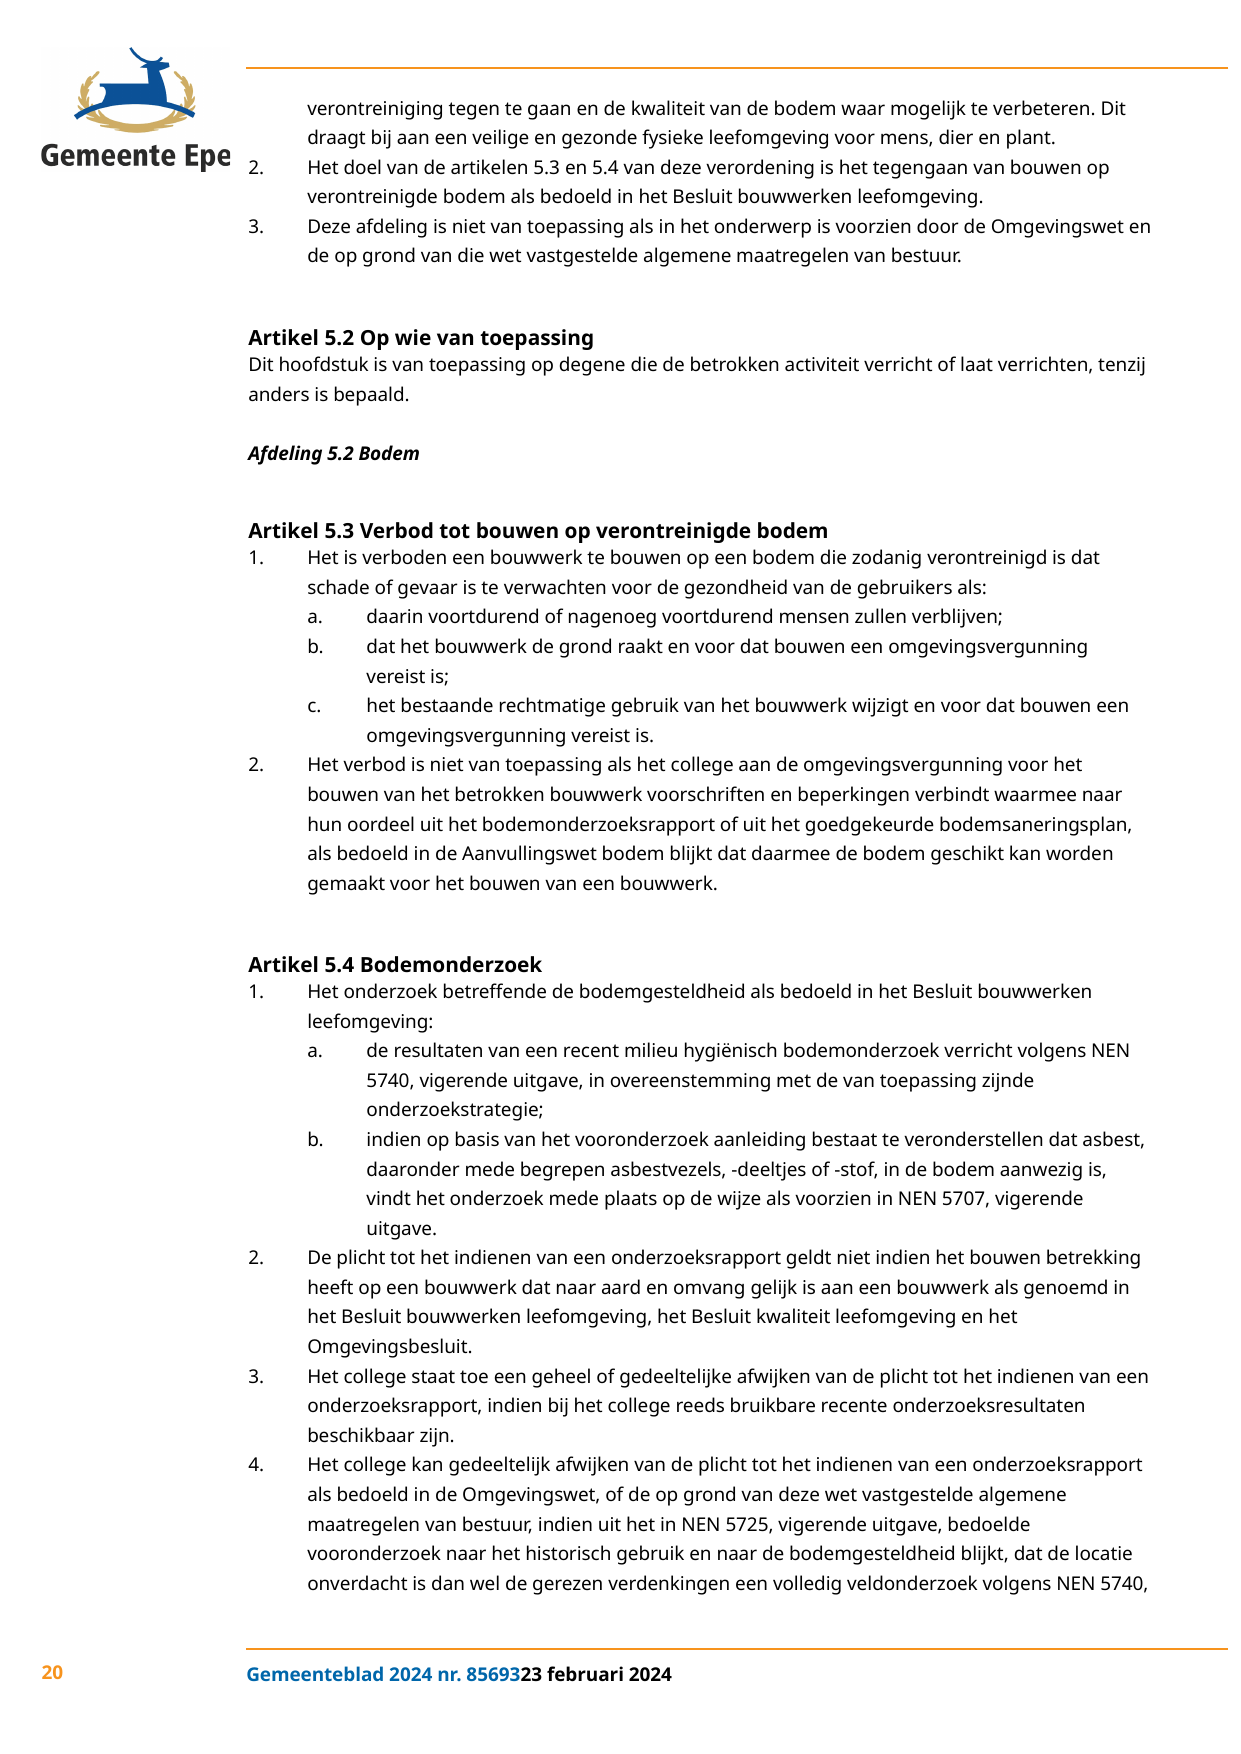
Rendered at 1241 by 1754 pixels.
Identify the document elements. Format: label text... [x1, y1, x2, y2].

list Deze afdeling is niet van toepassing als in het onderwerp is voorzien door de Omgevingswet en de op grond van die wet vastgestelde algemene maatregelen van bestuur. [248, 213, 1152, 268]
list verontreiniging tegen te gaan en de kwaliteit van de bodem waar mogelijk te verbeteren. Dit draagt bij aan een veilige en gezonde fysieke leefomgeving voor mens, dier en plant. [248, 95, 1152, 150]
text Artikel 5.4 Bodemonderzoek [248, 950, 1152, 978]
list Het verbod is niet van toepassing als het college aan de omgevingsvergunning voor het bouwen van het betrokken bouwwerk voorschriften en beperkingen verbindt waarmee naar hun oordeel uit het bodemonderzoeksrapport of uit het goedgekeurde bodemsaneringsplan, als bedoeld in de Aanvullingswet bodem blijkt dat daarmee de bodem geschikt kan worden gemaakt voor het bouwen van een bouwwerk. [248, 752, 1152, 896]
list de resultaten van een recent milieu hygiënisch bodemonderzoek verricht volgens NEN 5740, vigerende uitgave, in overeenstemming met de van toepassing zijnde onderzoekstrategie; [307, 1037, 1152, 1122]
list Het college staat toe een geheel of gedeeltelijke afwijken van de plicht tot het indienen van een onderzoeksrapport, indien bij het college reeds bruikbare recente onderzoeksresultaten beschikbaar zijn. [248, 1363, 1152, 1448]
text Artikel 5.2 Op wie van toepassing [248, 323, 1152, 351]
picture [41, 47, 231, 172]
list Het college kan gedeeltelijk afwijken van de plicht tot het indienen van een onderzoeksrapport als bedoeld in de Omgevingswet, of de op grond van deze wet vastgestelde algemene maatregelen van bestuur, indien uit het in NEN 5725, vigerende uitgave, bedoelde vooronderzoek naar het historisch gebruik en naar de bodemgesteldheid blijkt, dat de locatie onverdacht is dan wel de gerezen verdenkingen een volledig veldonderzoek volgens NEN 5740, [248, 1452, 1152, 1596]
list het bestaande rechtmatige gebruik van het bouwwerk wijzigt en voor dat bouwen een omgevingsvergunning vereist is. [307, 692, 1152, 748]
text Artikel 5.3 Verbod tot bouwen op verontreinigde bodem [248, 516, 1152, 544]
list De plicht tot het indienen van een onderzoeksrapport geldt niet indien het bouwen betrekking heeft op een bouwwerk dat naar aard en omvang gelijk is aan een bouwwerk als genoemd in het Besluit bouwwerken leefomgeving, het Besluit kwaliteit leefomgeving en het Omgevingsbesluit. [248, 1244, 1152, 1359]
list Het onderzoek betreffende de bodemgesteldheid als bedoeld in het Besluit bouwwerken leefomgeving: [248, 978, 1152, 1034]
list Het doel van de artikelen 5.3 en 5.4 van deze verordening is het tegengaan van bouwen op verontreinigde bodem als bedoeld in het Besluit bouwwerken leefomgeving. [248, 154, 1152, 209]
list daarin voortdurend of nagenoeg voortdurend mensen zullen verblijven; [307, 604, 1152, 629]
list indien op basis van het vooronderzoek aanleiding bestaat te veronderstellen dat asbest, daaronder mede begrepen asbestvezels, -deeltjes of -stof, in de bodem aanwezig is, vindt het onderzoek mede plaats op de wijze als voorzien in NEN 5707, vigerende uitgave. [307, 1126, 1152, 1241]
text Afdeling 5.2 Bodem [248, 440, 1152, 466]
list dat het bouwwerk de grond raakt en voor dat bouwen een omgevingsvergunning vereist is; [307, 633, 1152, 688]
list Het is verboden een bouwwerk te bouwen op een bodem die zodanig verontreinigd is dat schade of gevaar is te verwachten voor de gezondheid van de gebruikers als: [248, 544, 1152, 600]
text Dit hoofdstuk is van toepassing op degene die de betrokken activiteit verricht of laat verrichten, tenzij anders is bepaald. [248, 351, 1152, 406]
